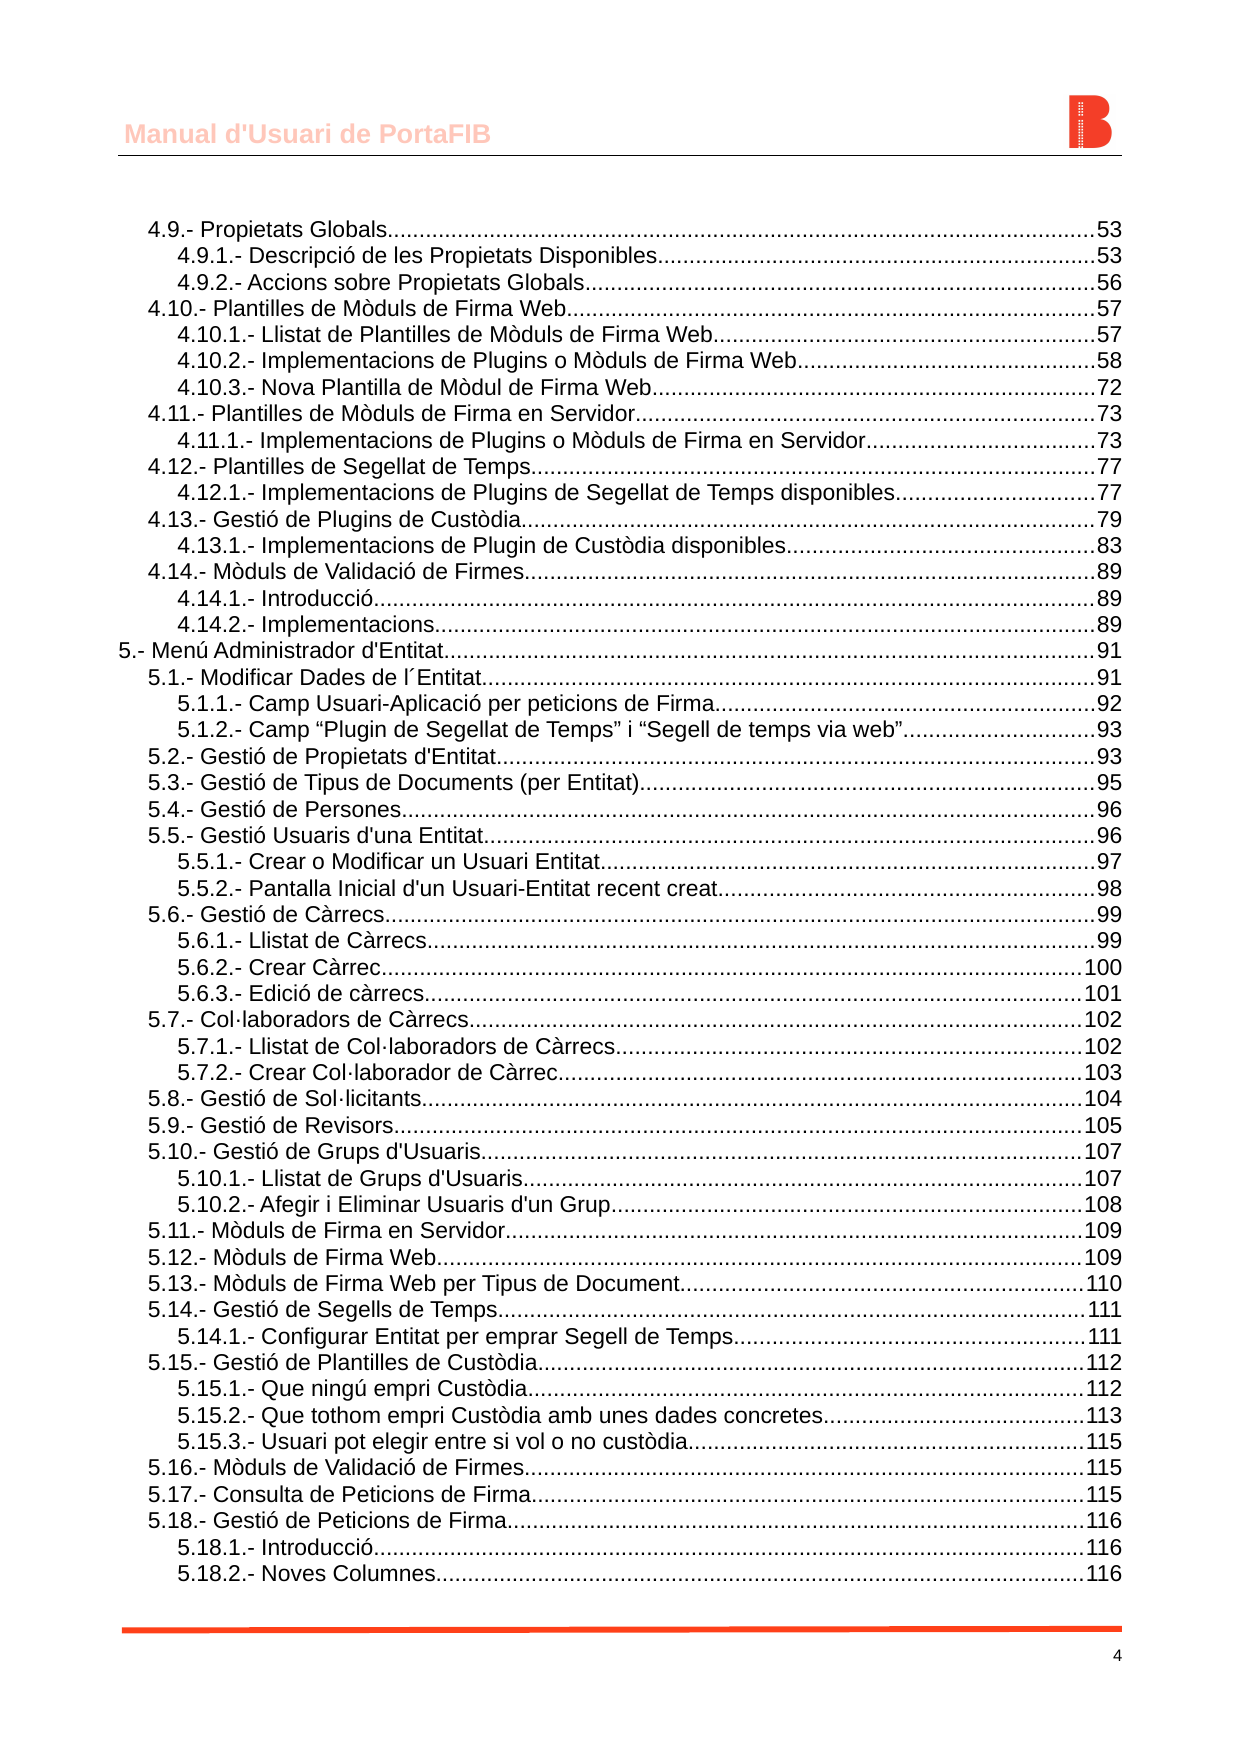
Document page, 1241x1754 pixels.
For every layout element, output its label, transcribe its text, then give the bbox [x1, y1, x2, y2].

text 5.1.1.- Camp Usuari-Aplicació per peticions de Firma 92 [177, 690, 1122, 716]
text 5.13.- Mòduls de Firma Web per Tipus de Document 110 [148, 1270, 1122, 1296]
text 5.7.- Col·laboradors de Càrrecs 102 [148, 1006, 1122, 1033]
text 5.6.1.- Llistat de Càrrecs 99 [177, 927, 1122, 954]
text 5.6.- Gestió de Càrrecs 99 [148, 901, 1122, 927]
text 5.14.1.- Configurar Entitat per emprar Segell de Temps 111 [177, 1323, 1122, 1349]
text 5.5.2.- Pantalla Inicial d'un Usuari-Entitat recent creat 98 [177, 874, 1122, 901]
text 4.11.1.- Implementacions de Plugins o Mòduls de Firma en Servidor 73 [177, 427, 1122, 453]
text 4.14.1.- Introducció 89 [177, 585, 1122, 611]
text 4.12.- Plantilles de Segellat de Temps 77 [148, 453, 1122, 479]
text 5.5.1.- Crear o Modificar un Usuari Entitat 97 [177, 848, 1122, 874]
text 5.17.- Consulta de Peticions de Firma 115 [148, 1481, 1122, 1507]
text 5.1.2.- Camp “Plugin de Segellat de Temps” i “Segell de temps via web” 93 [177, 716, 1122, 743]
text 4.9.2.- Accions sobre Propietats Globals 56 [177, 268, 1122, 295]
text 5.6.2.- Crear Càrrec 100 [177, 954, 1122, 980]
text 5.14.- Gestió de Segells de Temps 111 [148, 1296, 1122, 1323]
text 4.13.1.- Implementacions de Plugin de Custòdia disponibles 83 [177, 532, 1122, 558]
text 5.10.- Gestió de Grups d'Usuaris 107 [148, 1138, 1122, 1164]
text 5.12.- Mòduls de Firma Web 109 [148, 1243, 1122, 1270]
text 5.18.- Gestió de Peticions de Firma 116 [148, 1507, 1122, 1533]
text 5.15.- Gestió de Plantilles de Custòdia 112 [148, 1349, 1122, 1375]
text 5.1.- Modificar Dades de l´Entitat 91 [148, 664, 1122, 690]
text 5.2.- Gestió de Propietats d'Entitat 93 [148, 743, 1122, 769]
text 4.14.2.- Implementacions 89 [177, 611, 1122, 637]
text 5.8.- Gestió de Sol·licitants 104 [148, 1085, 1122, 1112]
text 4.13.- Gestió de Plugins de Custòdia 79 [148, 506, 1122, 532]
text 5.- Menú Administrador d'Entitat 91 [118, 637, 1122, 664]
text 5.10.2.- Afegir i Eliminar Usuaris d'un Grup 108 [177, 1191, 1122, 1217]
text 4.9.- Propietats Globals 53 [148, 216, 1122, 242]
text 5.10.1.- Llistat de Grups d'Usuaris 107 [177, 1164, 1122, 1191]
text 5.6.3.- Edició de càrrecs 101 [177, 980, 1122, 1006]
text 4.9.1.- Descripció de les Propietats Disponibles 53 [177, 242, 1122, 268]
text 4.10.- Plantilles de Mòduls de Firma Web 57 [148, 295, 1122, 321]
text 5.15.1.- Que ningú empri Custòdia 112 [177, 1375, 1122, 1402]
text 5.3.- Gestió de Tipus de Documents (per Entitat) 95 [148, 769, 1122, 796]
text 5.11.- Mòduls de Firma en Servidor 109 [148, 1217, 1122, 1243]
text 5.15.2.- Que tothom empri Custòdia amb unes dades concretes 113 [177, 1402, 1122, 1428]
text 4.10.1.- Llistat de Plantilles de Mòduls de Firma Web 57 [177, 321, 1122, 347]
text 5.16.- Mòduls de Validació de Firmes 115 [148, 1454, 1122, 1481]
text 4.12.1.- Implementacions de Plugins de Segellat de Temps disponibles 77 [177, 479, 1122, 506]
text 5.15.3.- Usuari pot elegir entre si vol o no custòdia 115 [177, 1428, 1122, 1454]
text 5.4.- Gestió de Persones 96 [148, 796, 1122, 822]
text 5.9.- Gestió de Revisors 105 [148, 1112, 1122, 1138]
text 4.11.- Plantilles de Mòduls de Firma en Servidor 73 [148, 400, 1122, 427]
text 5.7.2.- Crear Col·laborador de Càrrec 103 [177, 1059, 1122, 1085]
picture [1063, 94, 1117, 150]
text 5.7.1.- Llistat de Col·laboradors de Càrrecs 102 [177, 1033, 1122, 1059]
text 4.10.2.- Implementacions de Plugins o Mòduls de Firma Web 58 [177, 347, 1122, 374]
text 5.18.1.- Introducció 116 [177, 1533, 1122, 1560]
text 5.18.2.- Noves Columnes 116 [177, 1560, 1122, 1586]
text 4.10.3.- Nova Plantilla de Mòdul de Firma Web 72 [177, 374, 1122, 400]
text 5.5.- Gestió Usuaris d'una Entitat 96 [148, 822, 1122, 848]
text 4.14.- Mòduls de Validació de Firmes 89 [148, 558, 1122, 585]
